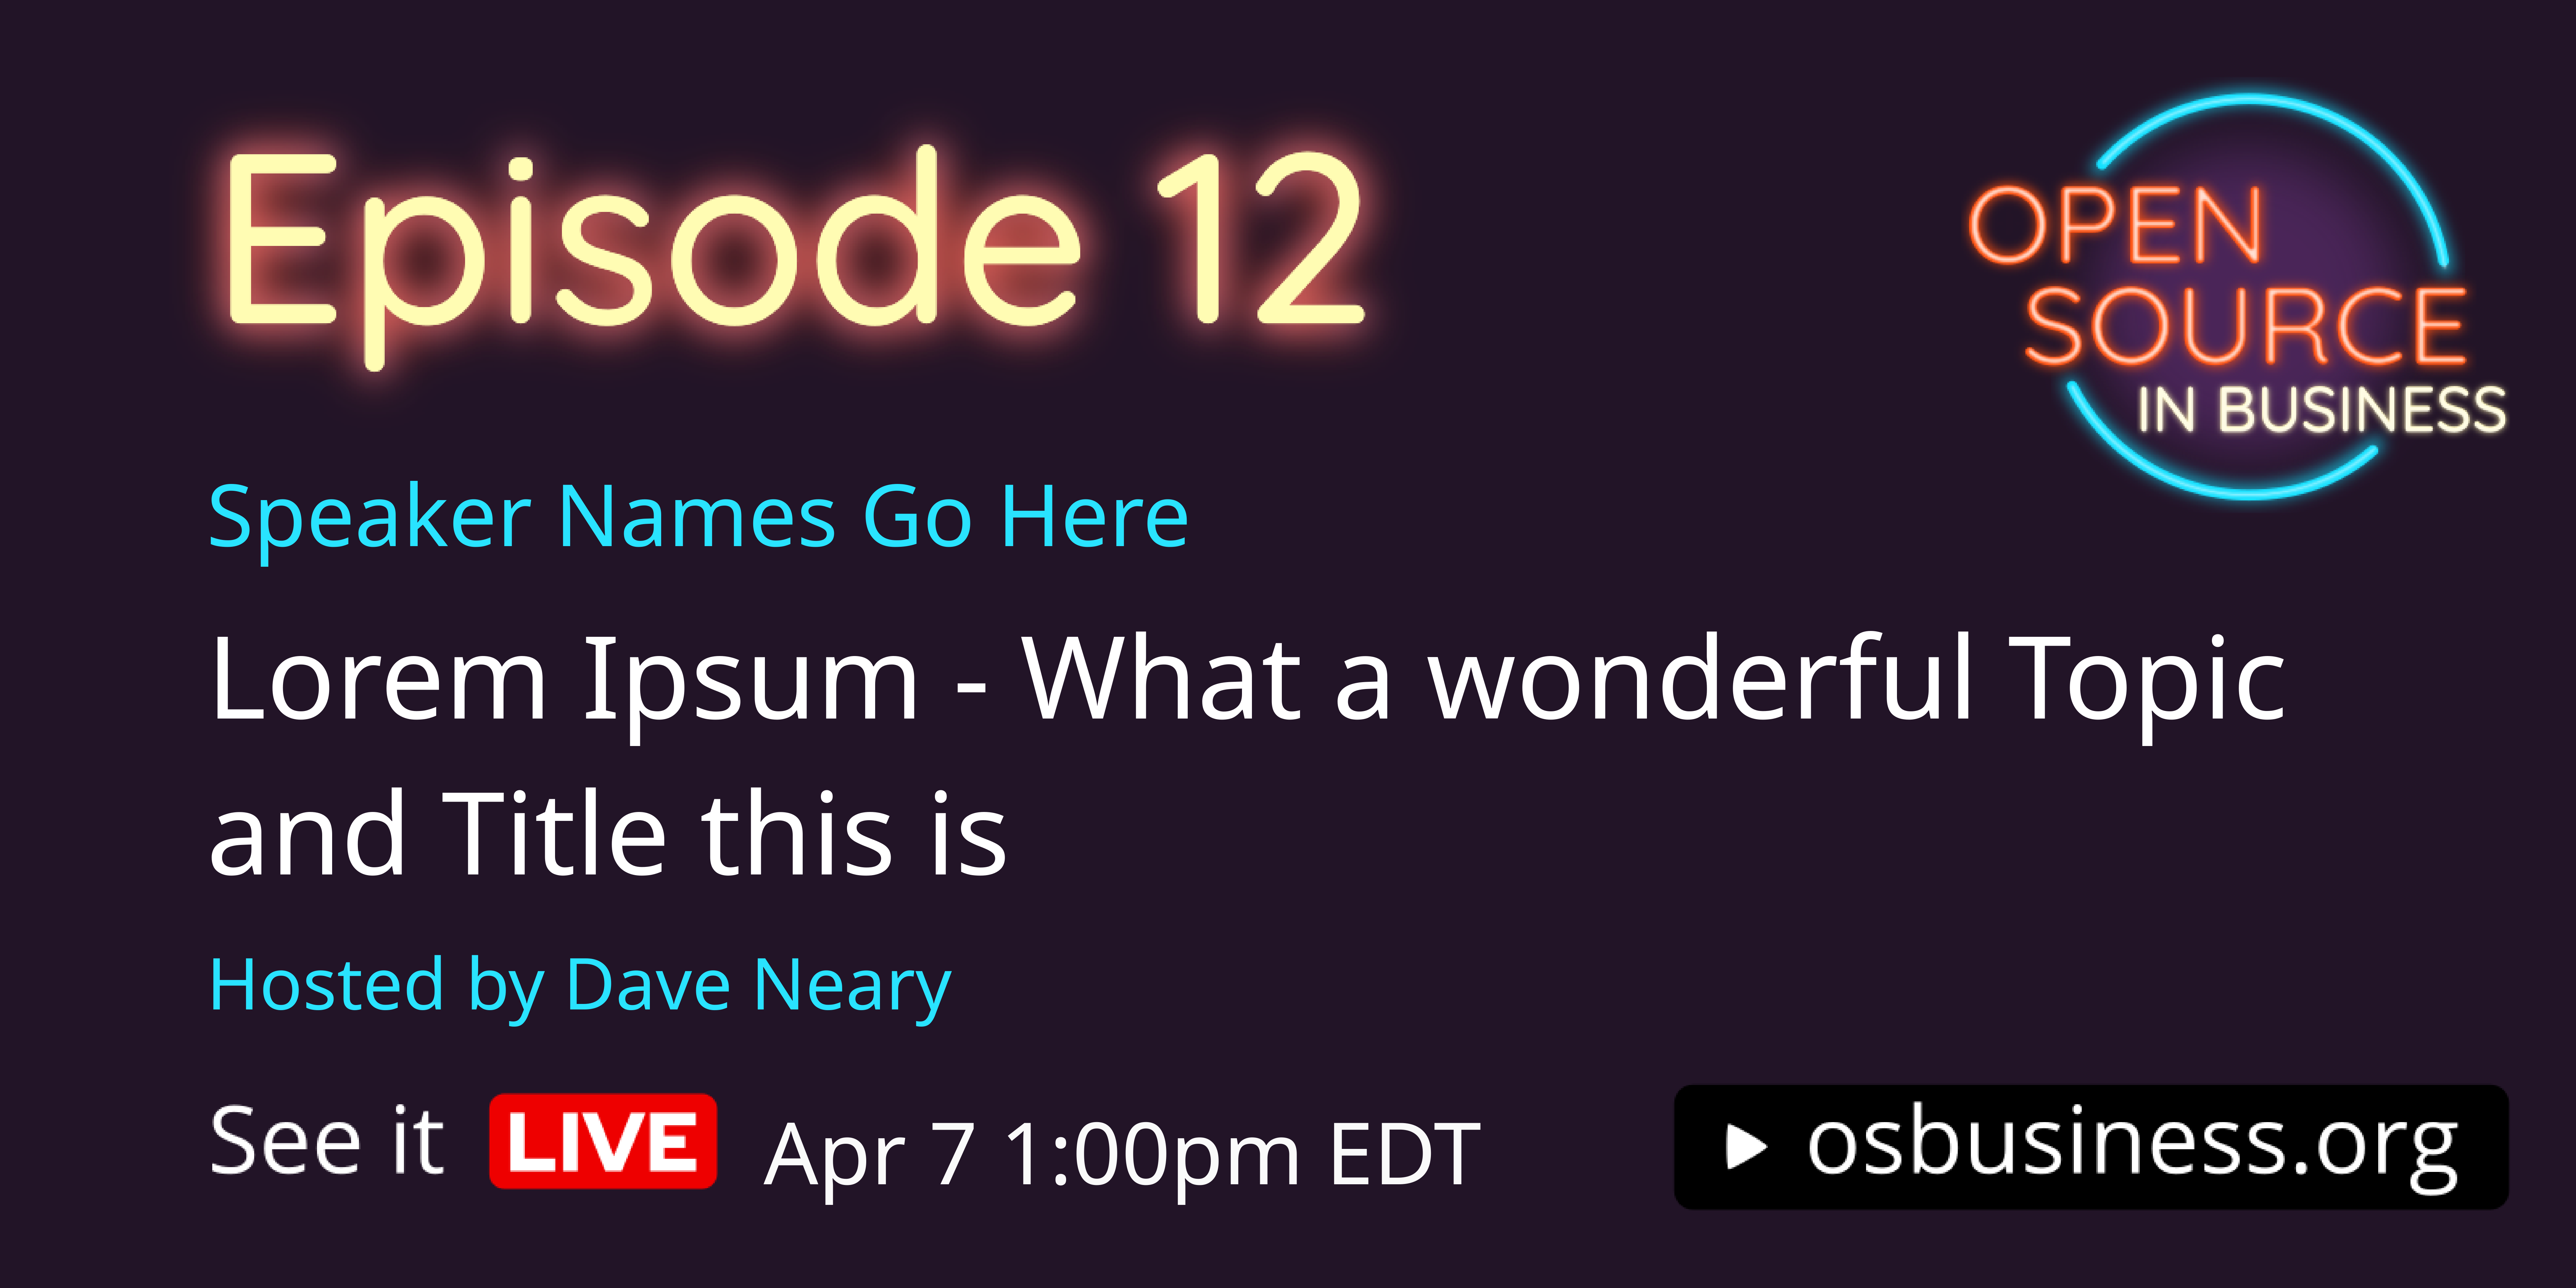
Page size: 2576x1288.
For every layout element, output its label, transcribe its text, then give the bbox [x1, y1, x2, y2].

text_box Apr 7 1:00pm EDT [758, 1090, 1841, 1196]
text_box Lorem Ipsum - What a wonderful Topic and Title this is [201, 594, 2443, 868]
picture [0, 0, 2576, 1288]
text_box Hosted by Dave Neary [201, 930, 1837, 1020]
text_box Speaker Names Go Here [201, 452, 1837, 558]
